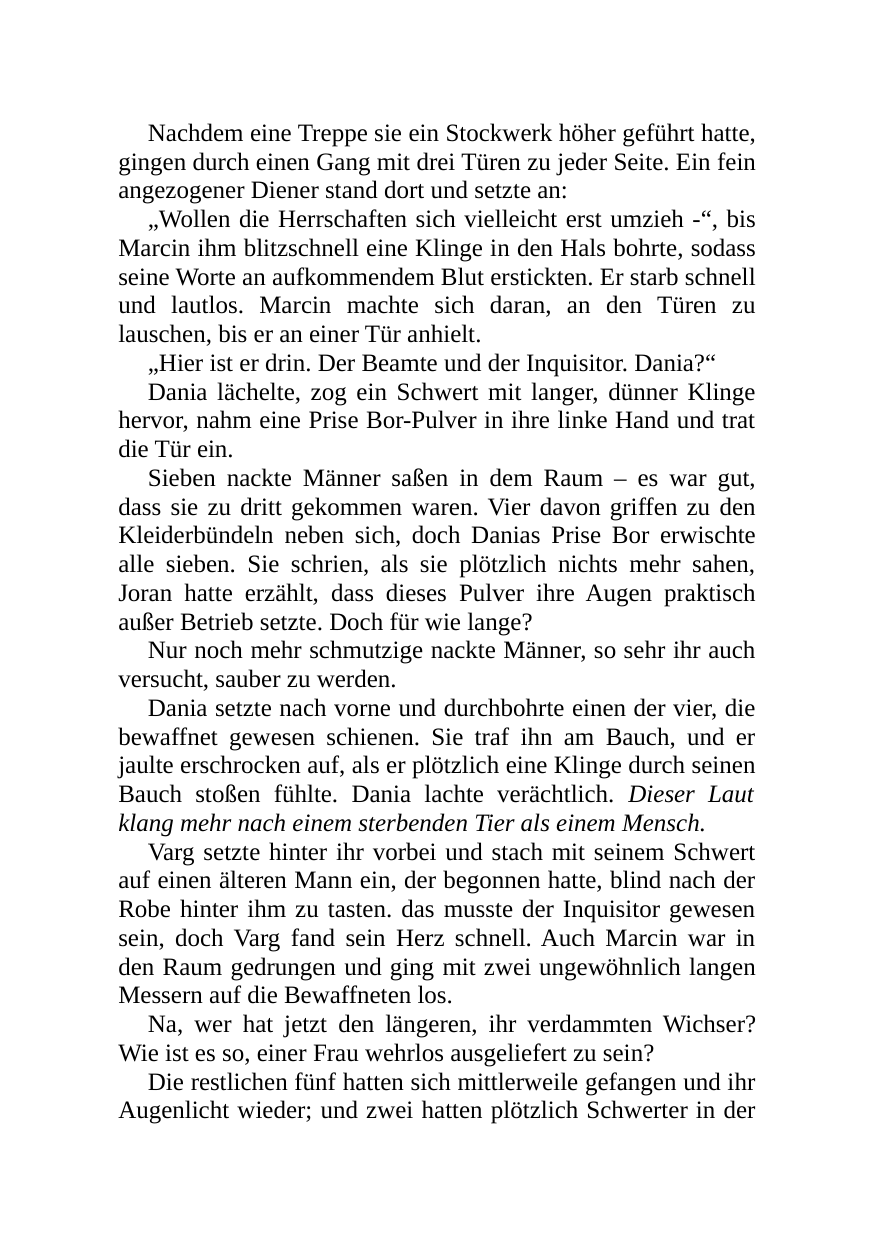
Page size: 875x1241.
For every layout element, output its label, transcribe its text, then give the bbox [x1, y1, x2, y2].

text Nachdem eine Treppe sie ein Stockwerk höher geführt hatte, gingen durch einen Gang mit drei Türen zu jeder Seite. Ein fein angezogener Diener stand dort und setzte an: [118, 118, 756, 204]
text Dania setzte nach vorne und durchbohrte einen der vier, die bewaffnet gewesen schienen. Sie traf ihn am Bauch, und er jaulte erschrocken auf, als er plötzlich eine Klinge durch seinen Bauch stoßen fühlte. Dania lachte verächtlich. Dieser Laut klang mehr nach einem sterbenden Tier als einem Mensch. [118, 693, 756, 837]
text „Wollen die Herrschaften sich vielleicht erst umzieh -“, bis Marcin ihm blitzschnell eine Klinge in den Hals bohrte, sodass seine Worte an aufkommendem Blut erstickten. Er starb schnell und lautlos. Marcin machte sich daran, an den Türen zu lauschen, bis er an einer Tür anhielt. [118, 204, 756, 348]
text Nur noch mehr schmutzige nackte Männer, so sehr ihr auch versucht, sauber zu werden. [118, 636, 756, 693]
text Varg setzte hinter ihr vorbei und stach mit seinem Schwert auf einen älteren Mann ein, der begonnen hatte, blind nach der Robe hinter ihm zu tasten. das musste der Inquisitor gewesen sein, doch Varg fand sein Herz schnell. Auch Marcin war in den Raum gedrungen und ging mit zwei ungewöhnlich langen Messern auf die Bewaffneten los. [118, 837, 756, 1009]
text Na, wer hat jetzt den längeren, ihr verdammten Wichser? Wie ist es so, einer Frau wehrlos ausgeliefert zu sein? [118, 1009, 756, 1067]
text Dania lächelte, zog ein Schwert mit langer, dünner Klinge hervor, nahm eine Prise Bor-Pulver in ihre linke Hand und trat die Tür ein. [118, 377, 756, 463]
text Sieben nackte Männer saßen in dem Raum – es war gut, dass sie zu dritt gekommen waren. Vier davon griffen zu den Kleiderbündeln neben sich, doch Danias Prise Bor erwischte alle sieben. Sie schrien, als sie plötzlich nichts mehr sahen, Joran hatte erzählt, dass dieses Pulver ihre Augen praktisch außer Betrieb setzte. Doch für wie lange? [118, 463, 756, 636]
text Die restlichen fünf hatten sich mittlerweile gefangen und ihr Augenlicht wieder; und zwei hatten plötzlich Schwerter in der [118, 1067, 756, 1124]
text „Hier ist er drin. Der Beamte und der Inquisitor. Dania?“ [118, 348, 756, 377]
